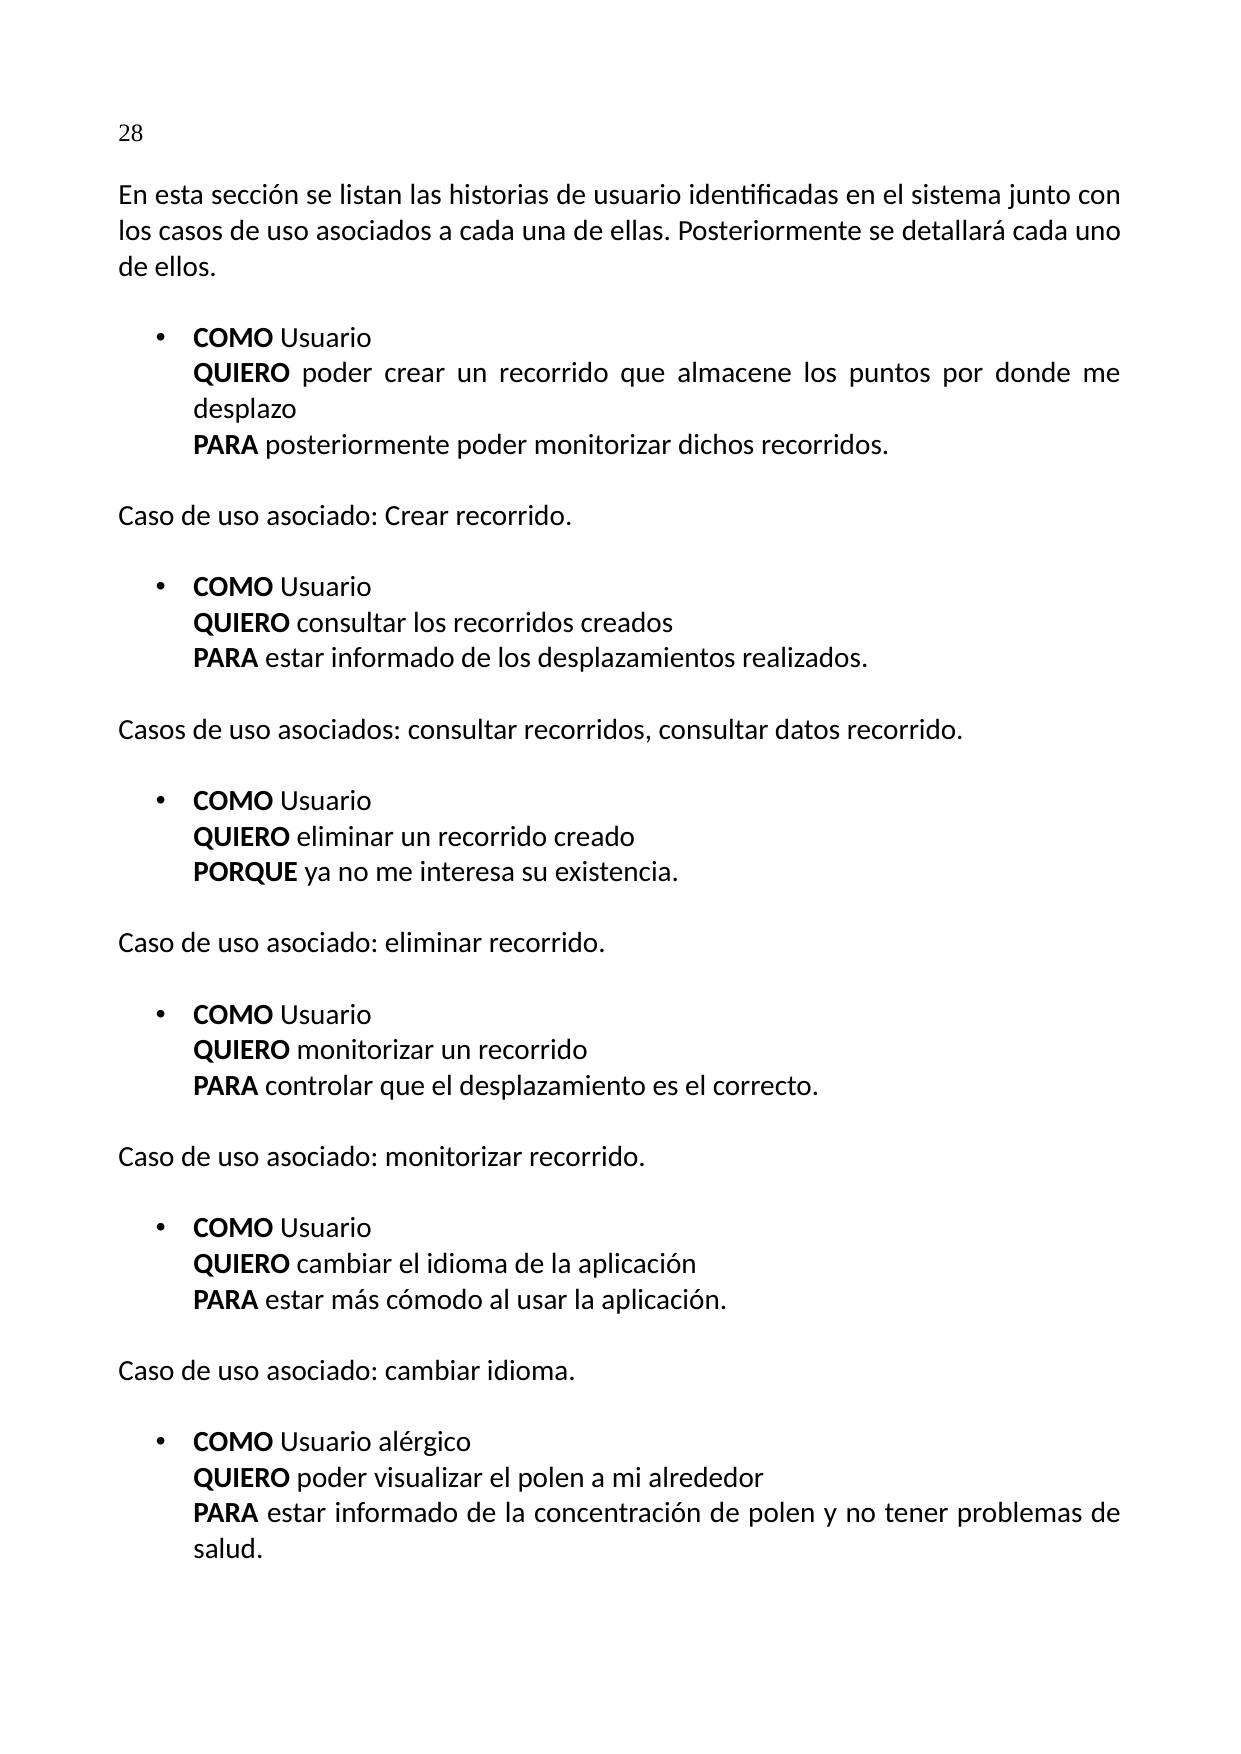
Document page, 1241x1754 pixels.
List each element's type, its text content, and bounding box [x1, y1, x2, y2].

list PARA estar informado de la concentración de polen y no tener problemas de salud. [156, 1494, 1122, 1566]
text Caso de uso asociado: Crear recorrido. [118, 497, 1122, 533]
text Caso de uso asociado: eliminar recorrido. [118, 924, 1122, 960]
list PARA controlar que el desplazamiento es el correcto. [156, 1067, 1122, 1103]
list PARA estar informado de los desplazamientos realizados. [156, 639, 1122, 675]
list QUIERO monitorizar un recorrido [156, 1031, 1122, 1067]
text Casos de uso asociados: consultar recorridos, consultar datos recorrido. [118, 711, 1122, 746]
list QUIERO eliminar un recorrido creado [156, 818, 1122, 853]
list COMO Usuario [156, 568, 1122, 604]
text Caso de uso asociado: monitorizar recorrido. [118, 1138, 1122, 1174]
text En esta sección se listan las historias de usuario identificadas en el sistema junto con los casos de uso asociados a cada una de ellas. Posteriormente se detallará cada uno de ellos. [118, 176, 1122, 283]
list PARA estar más cómodo al usar la aplicación. [156, 1281, 1122, 1316]
list QUIERO cambiar el idioma de la aplicación [156, 1245, 1122, 1281]
list COMO Usuario alérgico [156, 1423, 1122, 1459]
list PARA posteriormente poder monitorizar dichos recorridos. [156, 426, 1122, 461]
list COMO Usuario [156, 1209, 1122, 1245]
list COMO Usuario [156, 782, 1122, 818]
list QUIERO consultar los recorridos creados [156, 604, 1122, 639]
text Caso de uso asociado: cambiar idioma. [118, 1352, 1122, 1388]
list COMO Usuario [156, 319, 1122, 354]
list COMO Usuario [156, 996, 1122, 1031]
list QUIERO poder visualizar el polen a mi alrededor [156, 1459, 1122, 1494]
list QUIERO poder crear un recorrido que almacene los puntos por donde me desplazo [156, 354, 1122, 426]
list PORQUE ya no me interesa su existencia. [156, 853, 1122, 889]
